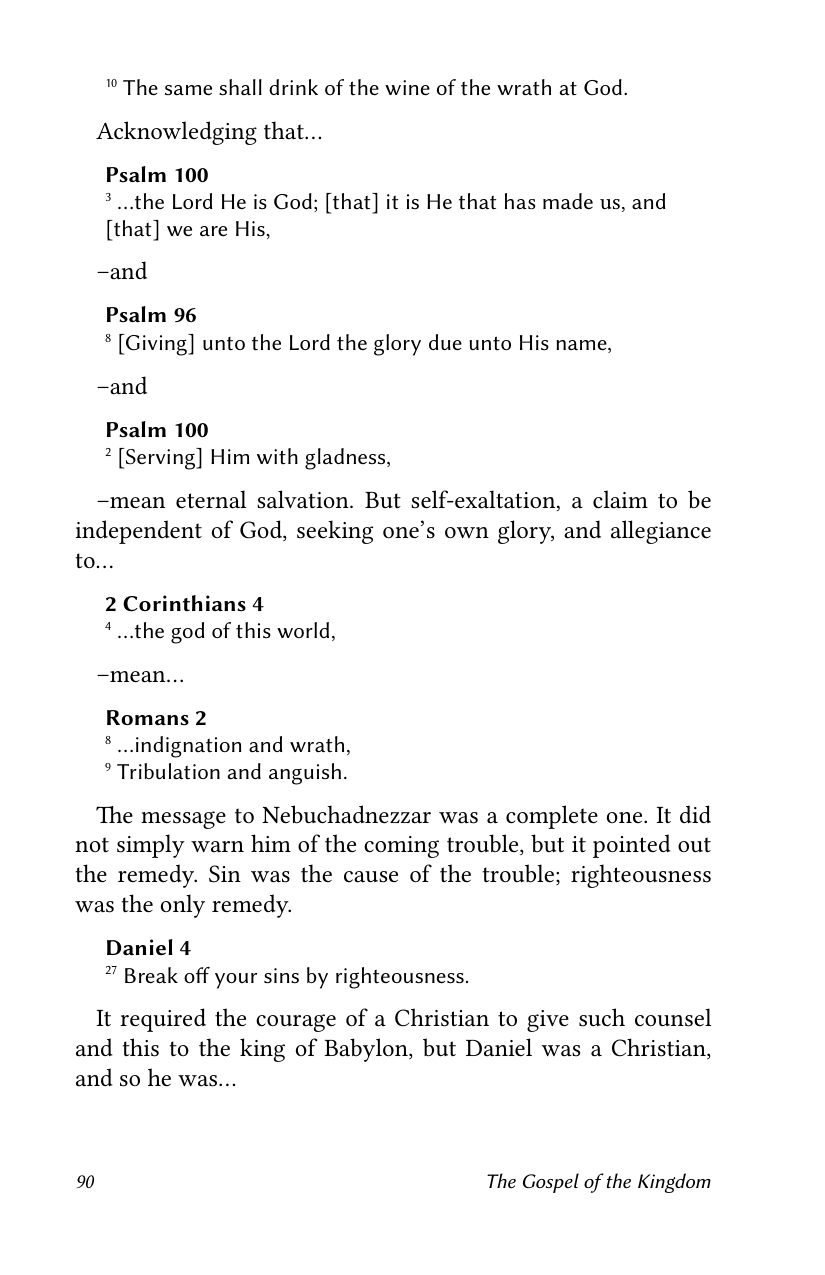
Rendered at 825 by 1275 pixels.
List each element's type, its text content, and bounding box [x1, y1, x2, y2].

text 8 ...indignation and wrath, [105, 732, 682, 758]
text –mean eternal salvation. But self-exaltation, a claim to be independent of God, seeking one’s own glory, and allegiance to… [75, 486, 712, 574]
text Acknowledging that… [75, 117, 712, 145]
text Psalm 100 [105, 417, 712, 443]
text 9 Tribulation and anguish. [105, 759, 682, 785]
text –and [75, 257, 712, 286]
text 4 ...the god of this world, [105, 618, 682, 644]
text The message to Nebuchadnezzar was a complete one. It did not simply warn him of the coming trouble, but it pointed out the remedy. Sin was the cause of the trouble; righteousness was the only remedy. [75, 801, 712, 919]
text –mean… [75, 660, 712, 688]
text 3 ...the Lord He is God; [that] it is He that has made us, and [that] we are His, [105, 189, 682, 242]
text 2 Corinthians 4 [105, 591, 712, 617]
text 8 [Giving] unto the Lord the glory due unto His name, [105, 330, 682, 356]
text Daniel 4 [105, 935, 712, 961]
text 10 The same shall drink of the wine of the wrath at God. [105, 75, 682, 101]
text It required the courage of a Christian to give such counsel and this to the king of Babylon, but Daniel was a Christian, and so he was… [75, 1004, 712, 1093]
text 27 Break off your sins by righteousness. [105, 963, 682, 989]
text Romans 2 [105, 705, 712, 731]
text –and [75, 372, 712, 400]
text Psalm 100 [105, 162, 712, 188]
text Psalm 96 [105, 302, 712, 328]
text 2 [Serving] Him with gladness, [105, 444, 682, 470]
